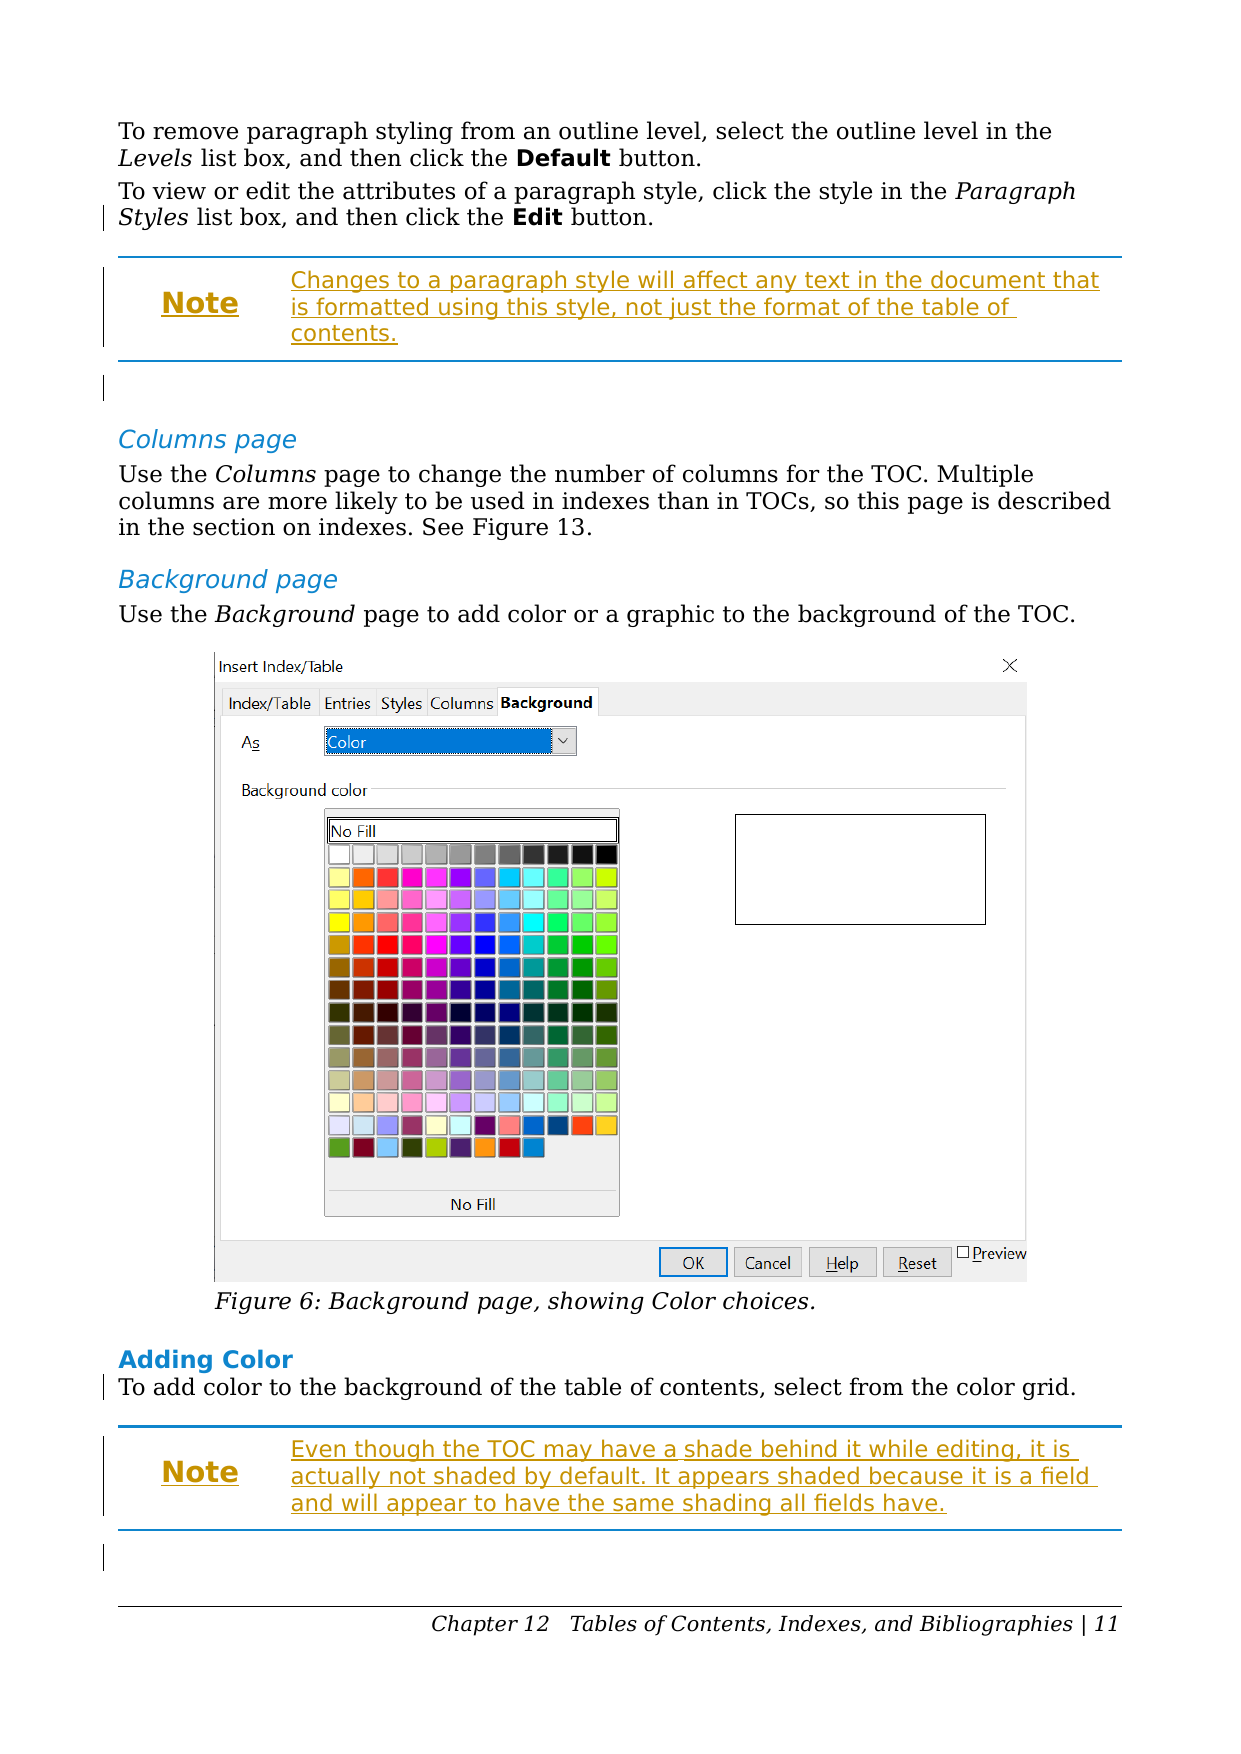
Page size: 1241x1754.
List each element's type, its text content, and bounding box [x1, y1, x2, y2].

picture [214, 652, 1027, 1282]
text Use the Columns page to change the number of columns for the TOC. Multiple columns are more likely to be used in indexes than in TOCs, so this page is described in the section on indexes. See Figure 13. [118, 461, 1122, 541]
text To view or edit the attributes of a paragraph style, click the style in the Paragraph Styles list box, and then click the Edit button. [118, 178, 1122, 231]
table_header Even though the TOC may have a shade behind it while editing, it is actually not shaded by default. It appears shaded because it is a field and will appear to have the same shading all fields have. [281, 1428, 1122, 1529]
text Figure 6: Background page, showing Color choices. [215, 1288, 1026, 1314]
subtitle Adding Color [118, 1346, 1122, 1374]
list To remove paragraph styling from an outline level, select the outline level in the Levels list box, and then click the Default button. [118, 118, 1122, 171]
table_header Note [118, 1428, 281, 1529]
table_header Note [118, 258, 281, 360]
subtitle Columns page [118, 426, 1122, 455]
text Use the Background page to add color or a graphic to the background of the TOC. [118, 601, 1122, 628]
subtitle Background page [118, 565, 1122, 594]
text To add color to the background of the table of contents, select from the color grid. [118, 1374, 1122, 1400]
table_header Changes to a paragraph style will affect any text in the document that is formatted using this style, not just the format of the table of contents. [281, 258, 1122, 360]
